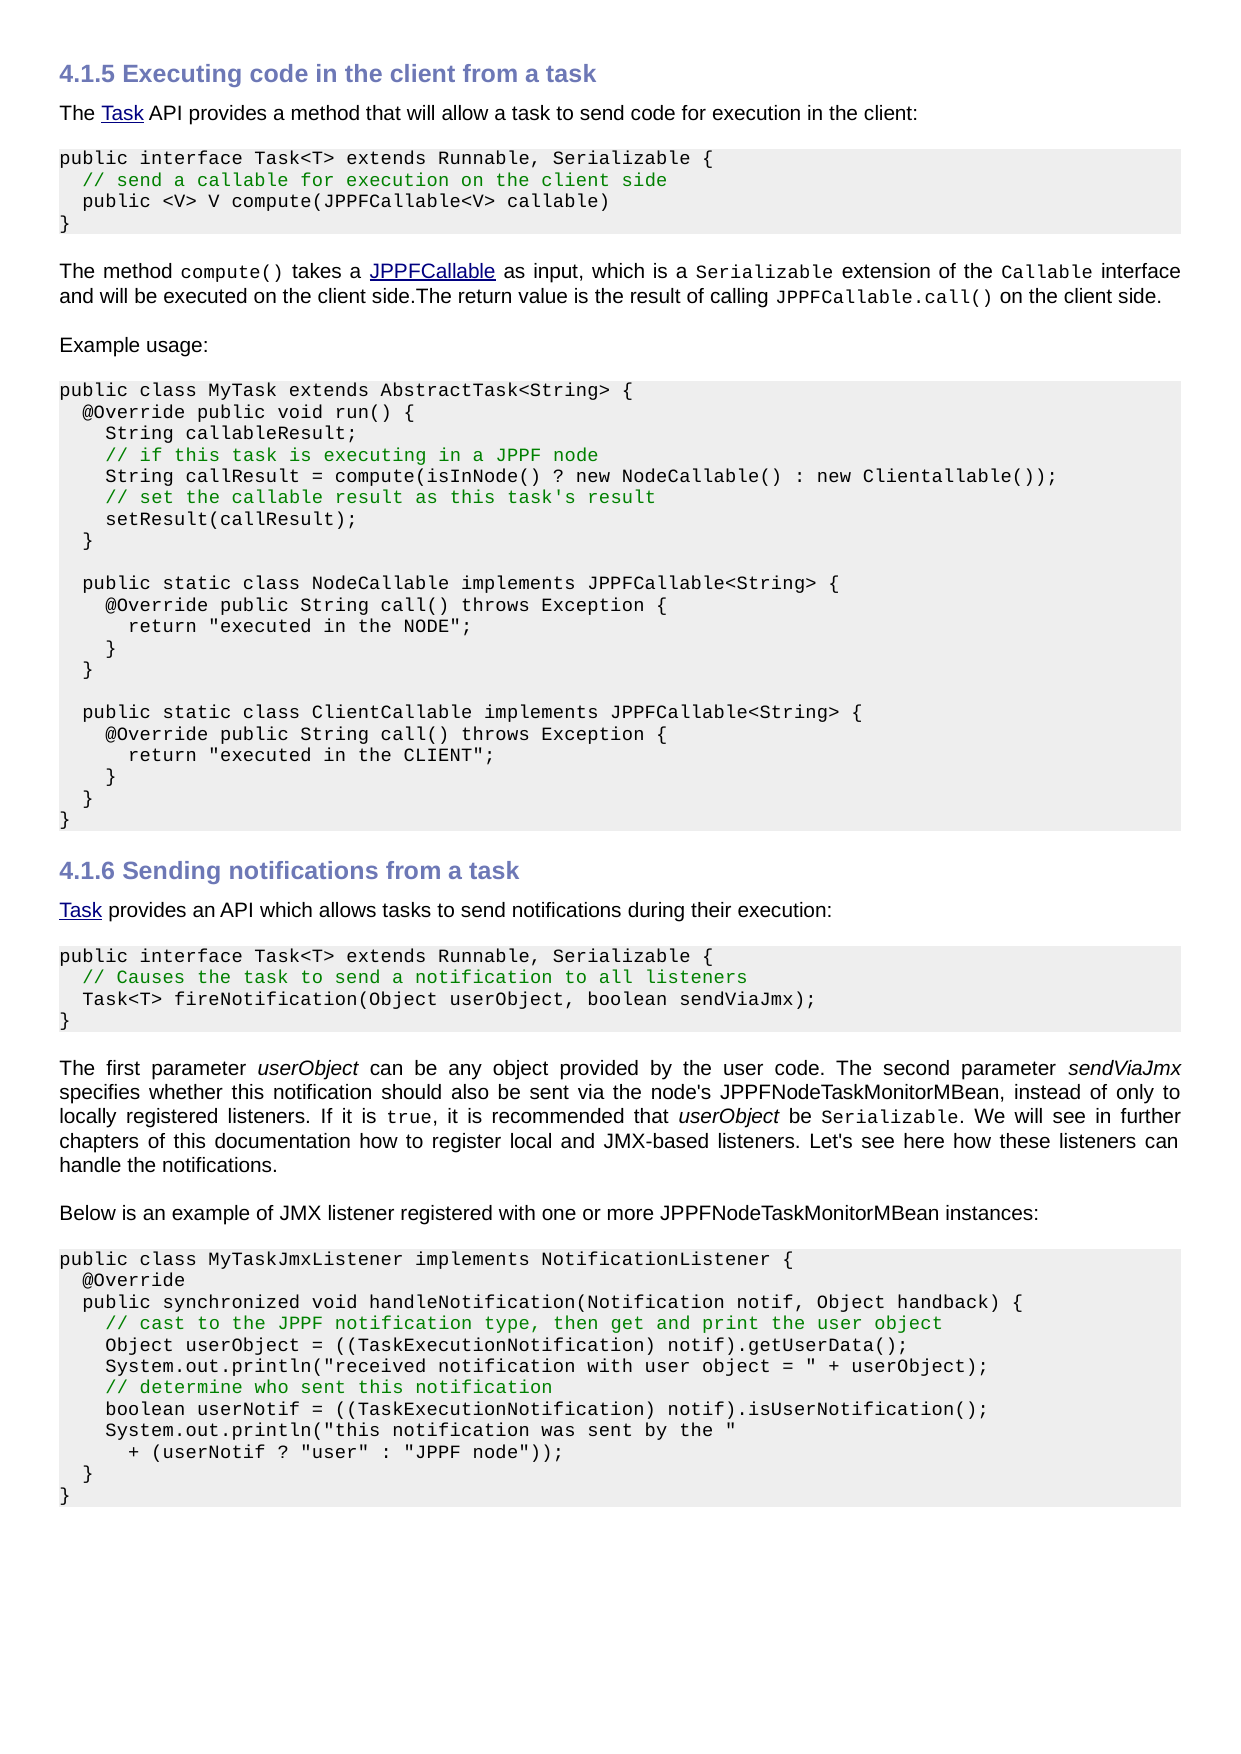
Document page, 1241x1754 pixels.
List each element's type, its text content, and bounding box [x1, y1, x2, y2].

text return "executed in the NODE"; [59, 617, 1181, 638]
text System.out.println("received notification with user object = " + userObject); [59, 1356, 1181, 1378]
text Task provides an API which allows tasks to send notifications during their execution: [59, 898, 1181, 922]
text public interface Task<T> extends Runnable, Serializable { [59, 149, 1181, 170]
text public synchronized void handleNotification(Notification notif, Object handback) { [59, 1292, 1181, 1313]
text } [59, 1485, 1181, 1507]
text } [59, 531, 1181, 552]
text String callableResult; [59, 423, 1181, 445]
text } [59, 810, 1181, 831]
text public class MyTaskJmxListener implements NotificationListener { [59, 1249, 1181, 1271]
text // Causes the task to send a notification to all listeners [59, 967, 1181, 989]
subtitle Executing code in the client from a task [59, 59, 1181, 88]
text Example usage: [59, 332, 1181, 357]
text The first parameter userObject can be any object provided by the user code. The second parameter sendViaJmx specifies whether this notification should also be sent via the node's JPPFNodeTaskMonitorMBean, instead of only to locally registered listeners. If it is true, it is recommended that userObject be Serializable. We will see in further chapters of this documentation how to register local and JMX-based listeners. Let's see here how these listeners can handle the notifications. [59, 1056, 1181, 1177]
text } [59, 767, 1181, 788]
text public static class ClientCallable implements JPPFCallable<String> { [59, 702, 1181, 724]
text } [59, 213, 1181, 234]
text + (userNotif ? "user" : "JPPF node")); [59, 1442, 1181, 1464]
text The method compute() takes a JPPFCallable as input, which is a Serializable extension of the Callable interface and will be executed on the client side.The return value is the result of calling JPPFCallable.call() on the client side. [59, 259, 1181, 308]
text String callResult = compute(isInNode() ? new NodeCallable() : new Clientallable()); [59, 466, 1181, 488]
text boolean userNotif = ((TaskExecutionNotification) notif).isUserNotification(); [59, 1399, 1181, 1421]
text public static class NodeCallable implements JPPFCallable<String> { [59, 574, 1181, 595]
text public class MyTask extends AbstractTask<String> { [59, 381, 1181, 402]
text // send a callable for execution on the client side [59, 170, 1181, 192]
text System.out.println("this notification was sent by the " [59, 1421, 1181, 1442]
text public interface Task<T> extends Runnable, Serializable { [59, 946, 1181, 967]
text } [59, 1464, 1181, 1485]
text @Override public String call() throws Exception { [59, 724, 1181, 745]
text // determine who sent this notification [59, 1378, 1181, 1399]
text public <V> V compute(JPPFCallable<V> callable) [59, 192, 1181, 213]
subtitle Sending notifications from a task [59, 856, 1181, 885]
text } [59, 788, 1181, 810]
text The Task API provides a method that will allow a task to send code for execution in the client: [59, 101, 1181, 125]
text Object userObject = ((TaskExecutionNotification) notif).getUserData(); [59, 1335, 1181, 1356]
text @Override public void run() { [59, 402, 1181, 423]
text // cast to the JPPF notification type, then get and print the user object [59, 1313, 1181, 1335]
text // set the callable result as this task's result [59, 488, 1181, 509]
text } [59, 1010, 1181, 1032]
text @Override [59, 1271, 1181, 1292]
text @Override public String call() throws Exception { [59, 595, 1181, 617]
text } [59, 638, 1181, 659]
text setResult(callResult); [59, 509, 1181, 531]
text // if this task is executing in a JPPF node [59, 445, 1181, 466]
text Below is an example of JMX listener registered with one or more JPPFNodeTaskMonitorMBean instances: [59, 1201, 1181, 1225]
text } [59, 659, 1181, 681]
text Task<T> fireNotification(Object userObject, boolean sendViaJmx); [59, 989, 1181, 1010]
text return "executed in the CLIENT"; [59, 745, 1181, 767]
